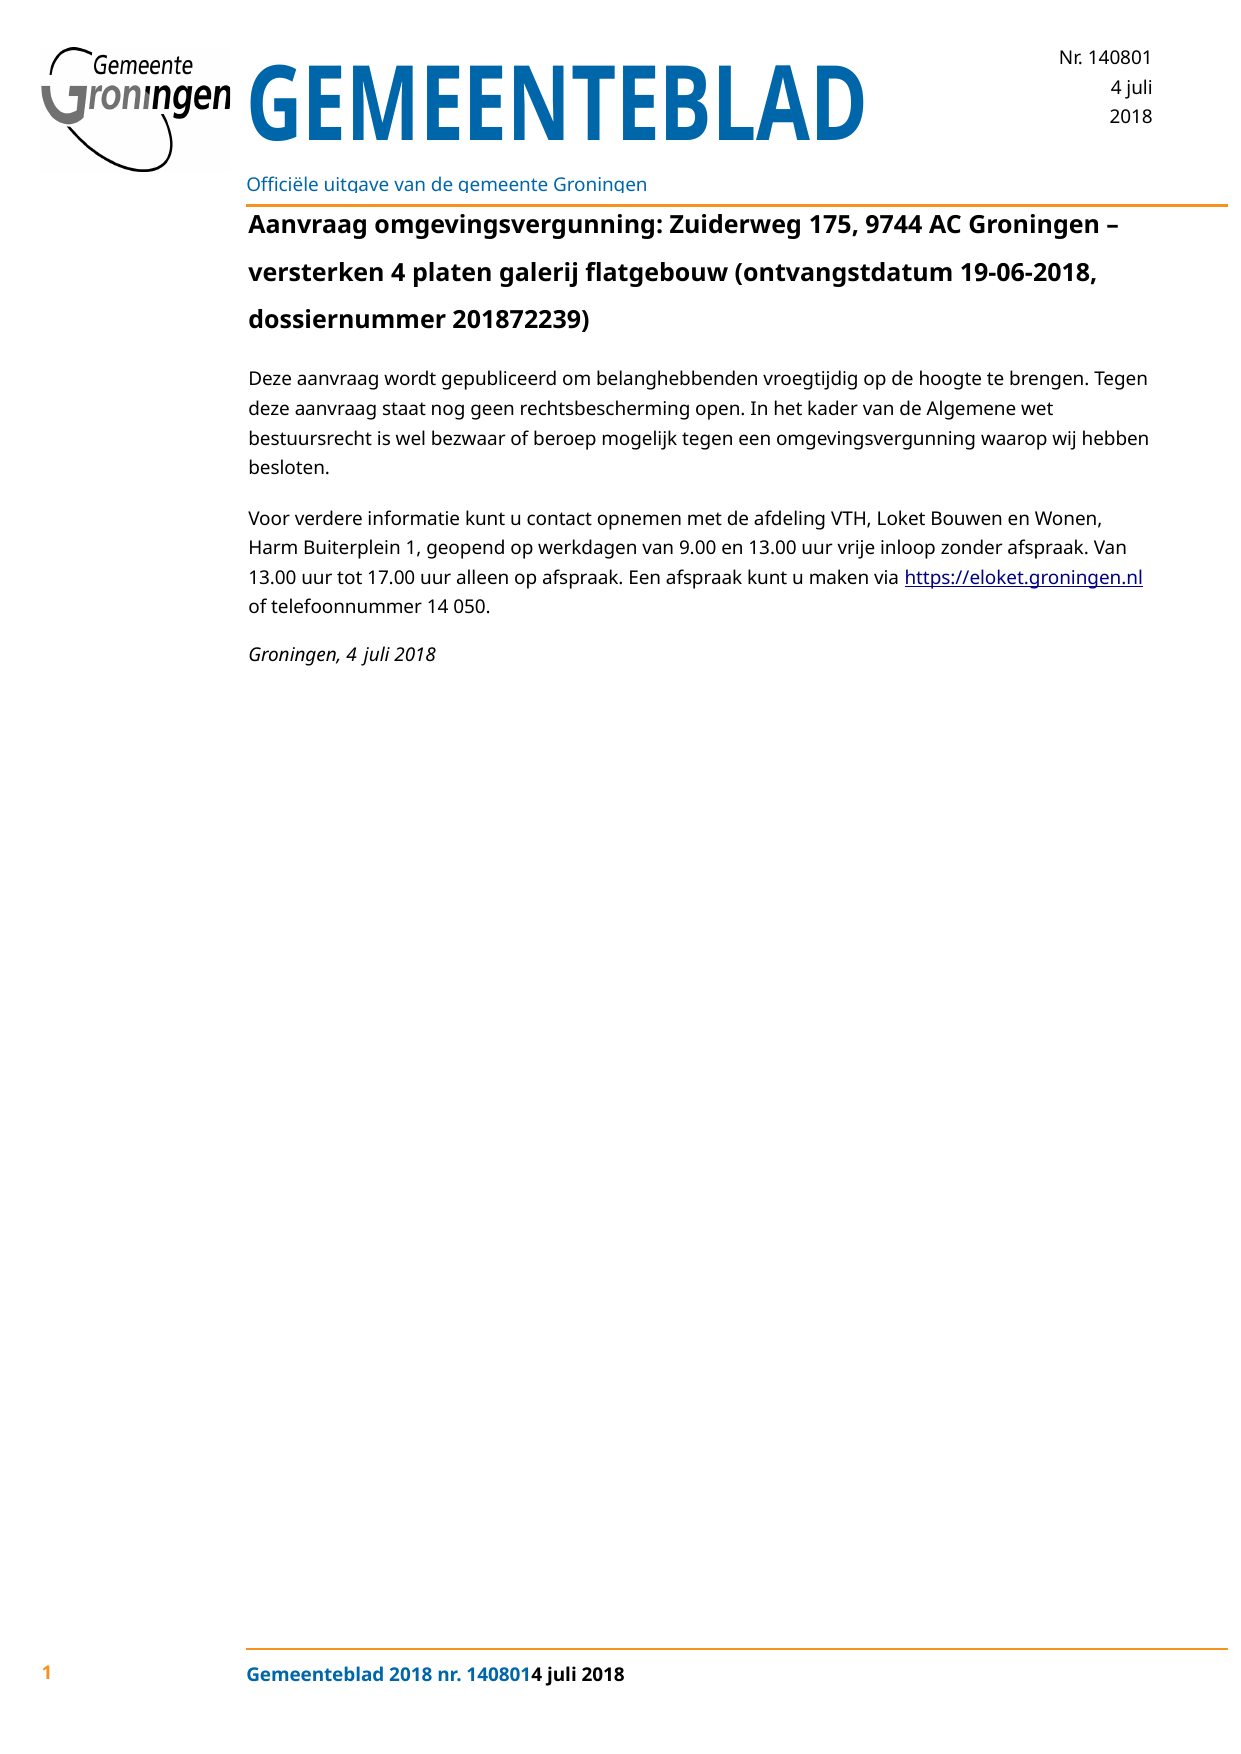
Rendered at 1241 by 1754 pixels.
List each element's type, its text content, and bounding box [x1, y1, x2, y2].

text Voor verdere informatie kunt u contact opnemen met de afdeling VTH, Loket Bouwen en Wonen, Harm Buiterplein 1, geopend op werkdagen van 9.00 en 13.00 uur vrije inloop zonder afspraak. Van 13.00 uur tot 17.00 uur alleen op afspraak. Een afspraak kunt u maken via https://eloket.groningen.nl of telefoonnummer 14 050. [248, 505, 1152, 619]
text Deze aanvraag wordt gepubliceerd om belanghebbenden vroegtijdig op de hoogte te brengen. Tegen deze aanvraag staat nog geen rechtsbescherming open. In het kader van de Algemene wet bestuursrecht is wel bezwaar of beroep mogelijk tegen een omgevingsvergunning waarop wij hebben besloten. [248, 366, 1152, 480]
text Groningen, 4 juli 2018 [248, 641, 1152, 667]
picture [41, 47, 231, 172]
text Aanvraag omgevingsvergunning: Zuiderweg 175, 9744 AC Groningen – versterken 4 platen galerij flatgebouw (ontvangstdatum 19-06-2018, dossiernummer 201872239) [248, 207, 1152, 336]
